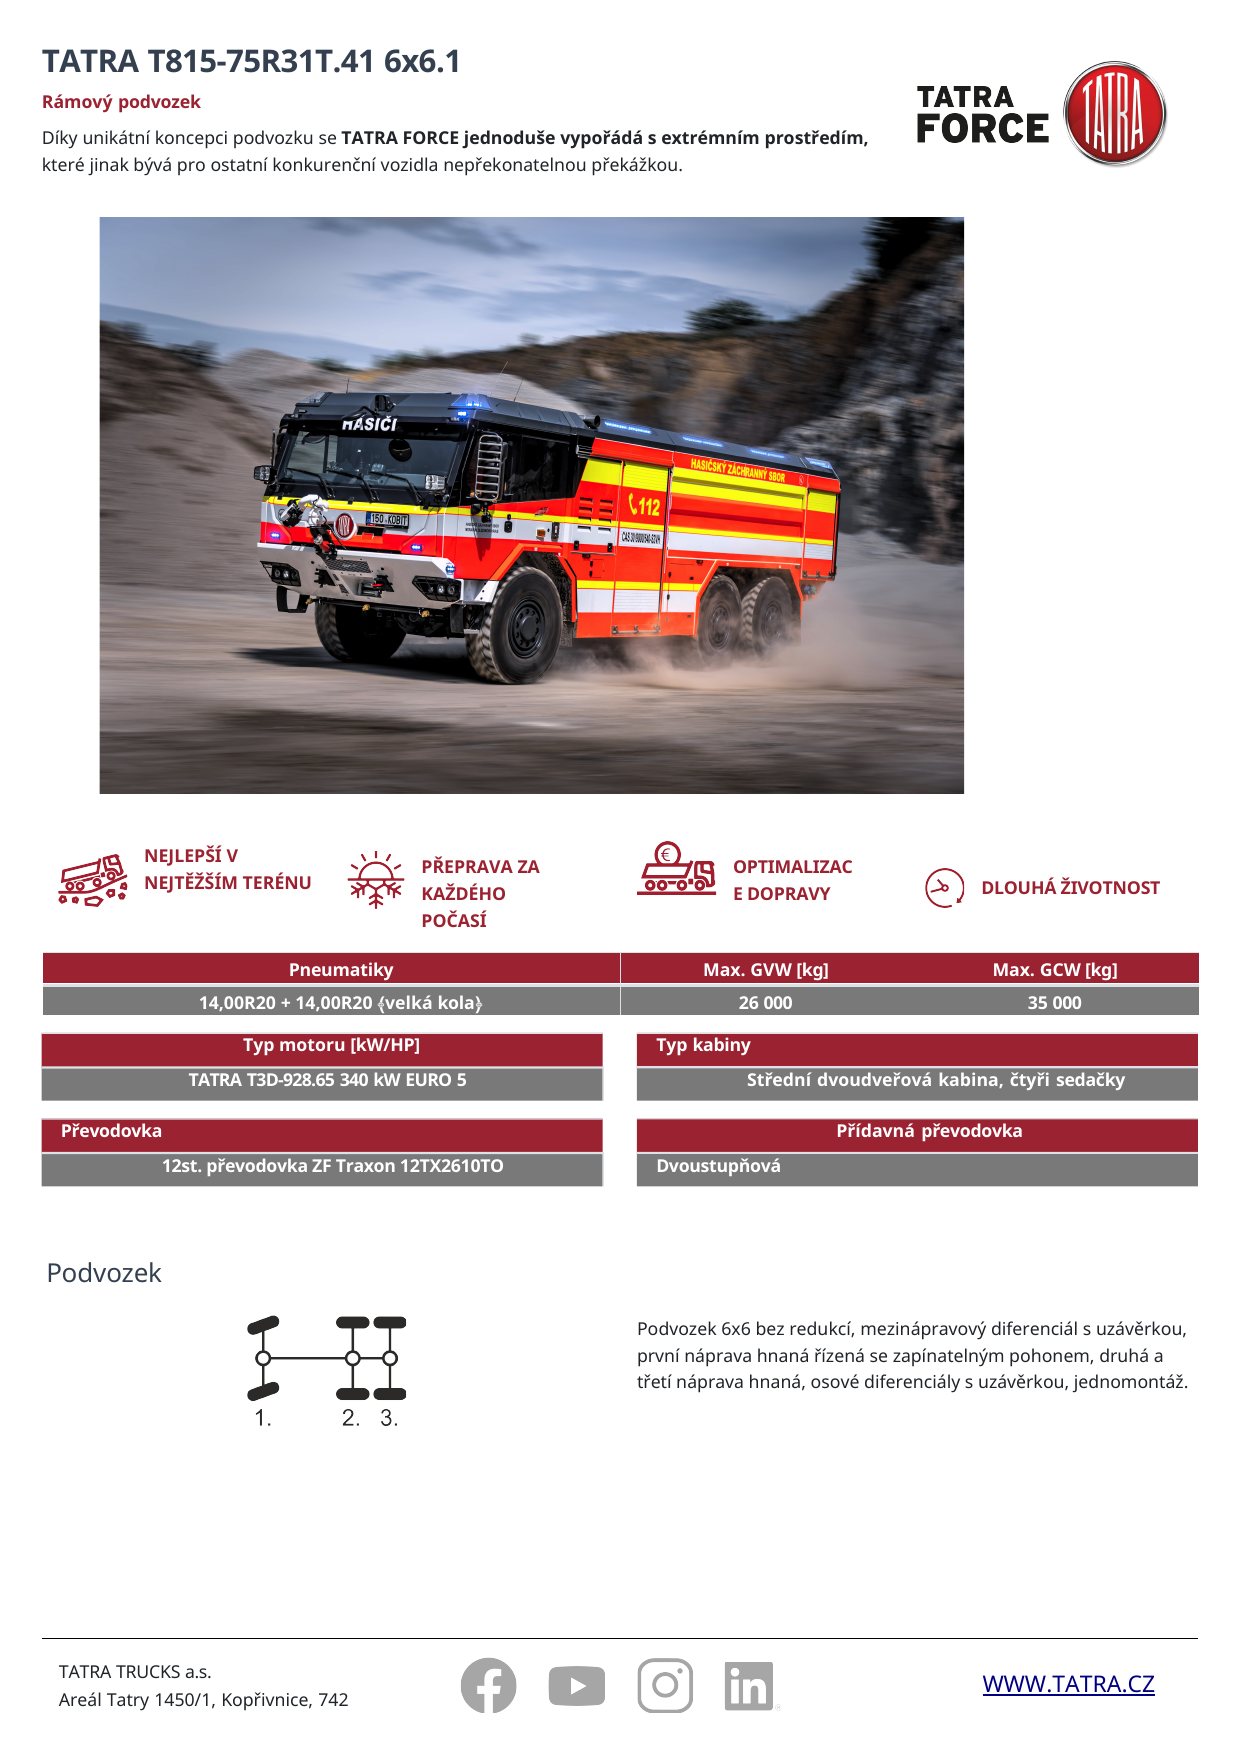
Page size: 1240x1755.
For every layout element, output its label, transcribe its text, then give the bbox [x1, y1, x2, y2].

table_header Max. GVW [kg] Max. GCW [kg] [621, 953, 1199, 983]
text OPTIMALIZACE DOPRAVY [733, 854, 861, 905]
text TATRA T815-75R31T.41 6x6.1 [42, 39, 1210, 82]
text Díky unikátní koncepci podvozku se TATRA FORCE jednoduše vypořádá s extrémním prostředím, které jinak bývá pro ostatní konkurenční vozidla nepřekonatelnou překážkou. [42, 125, 897, 177]
text Rámový podvozek [42, 89, 1068, 113]
text MAX. GVW 26 000 kg [1038, 735, 1181, 799]
subtitle Podvozek [46, 1254, 410, 1290]
text NEJLEPŠÍ V NEJTĚŽŠÍM TERÉNU [144, 843, 315, 895]
text [1162, 89, 1210, 113]
text Podvozek 6x6 bez redukcí, mezinápravový diferenciál s uzávěrkou, první náprava hnaná řízená se zapínatelným pohonem, druhá a třetí náprava hnaná, osové diferenciály s uzávěrkou, jednomontáž. [637, 1316, 1191, 1394]
text PŘEPRAVA ZA KAŽDÉHO POČASÍ [421, 854, 574, 932]
table_header Pneumatiky [43, 953, 620, 983]
text DLOUHÁ ŽIVOTNOST [981, 875, 1210, 899]
table_cell 26 000 35 000 [621, 987, 1199, 1015]
table_cell 14,00R20 + 14,00R20 ﴾velká kola﴿ [43, 987, 620, 1015]
